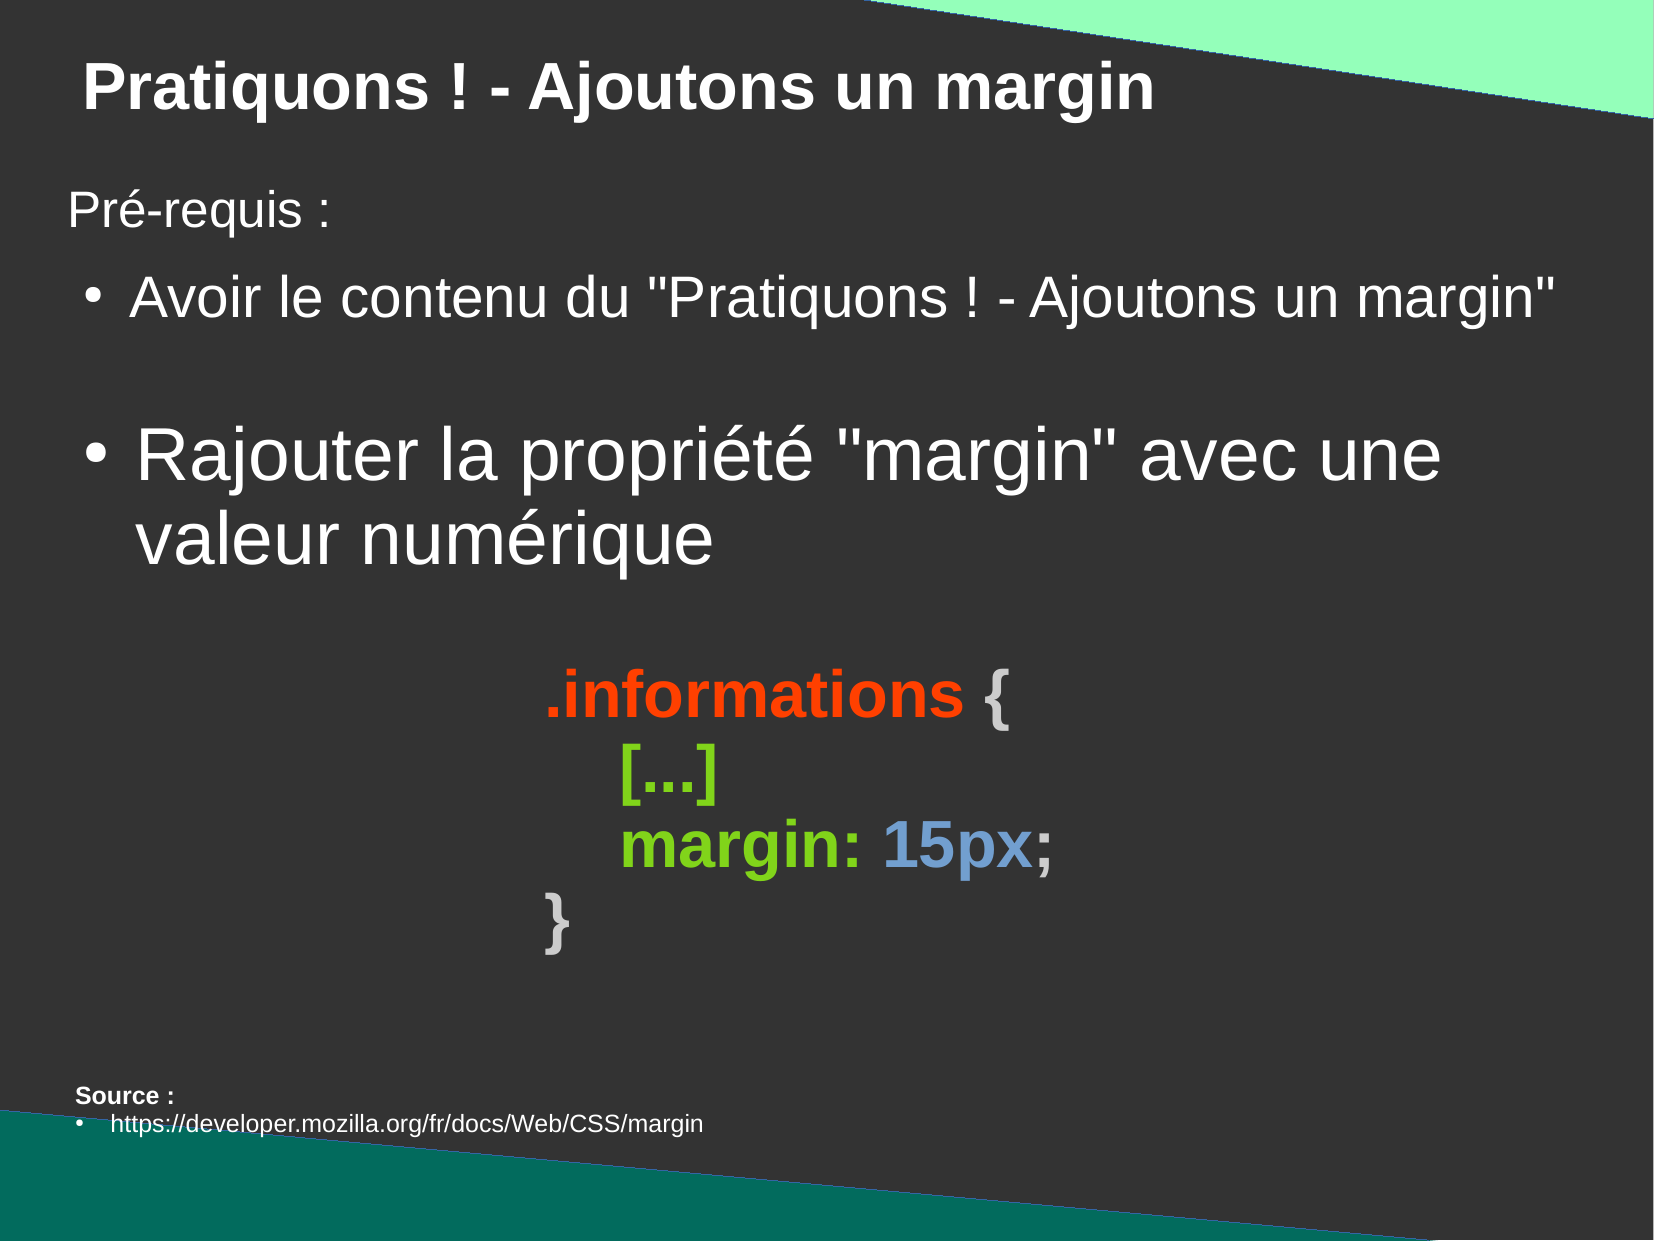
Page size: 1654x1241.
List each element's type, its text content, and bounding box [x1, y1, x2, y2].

text_box [864, 0, 1654, 119]
list Pré-requis : Avoir le contenu du "Pratiquons ! - Ajoutons un margin" [67, 180, 1607, 390]
title Pratiquons ! - Ajoutons un margin [82, 49, 1571, 152]
list Rajouter la propriété "margin" avec une valeur numérique [64, 412, 1589, 591]
text_box .informations { [...] margin: 15px; } [529, 649, 1125, 981]
text_box Source : https://developer.mozilla.org/fr/docs/Web/CSS/margin [60, 1074, 1546, 1217]
